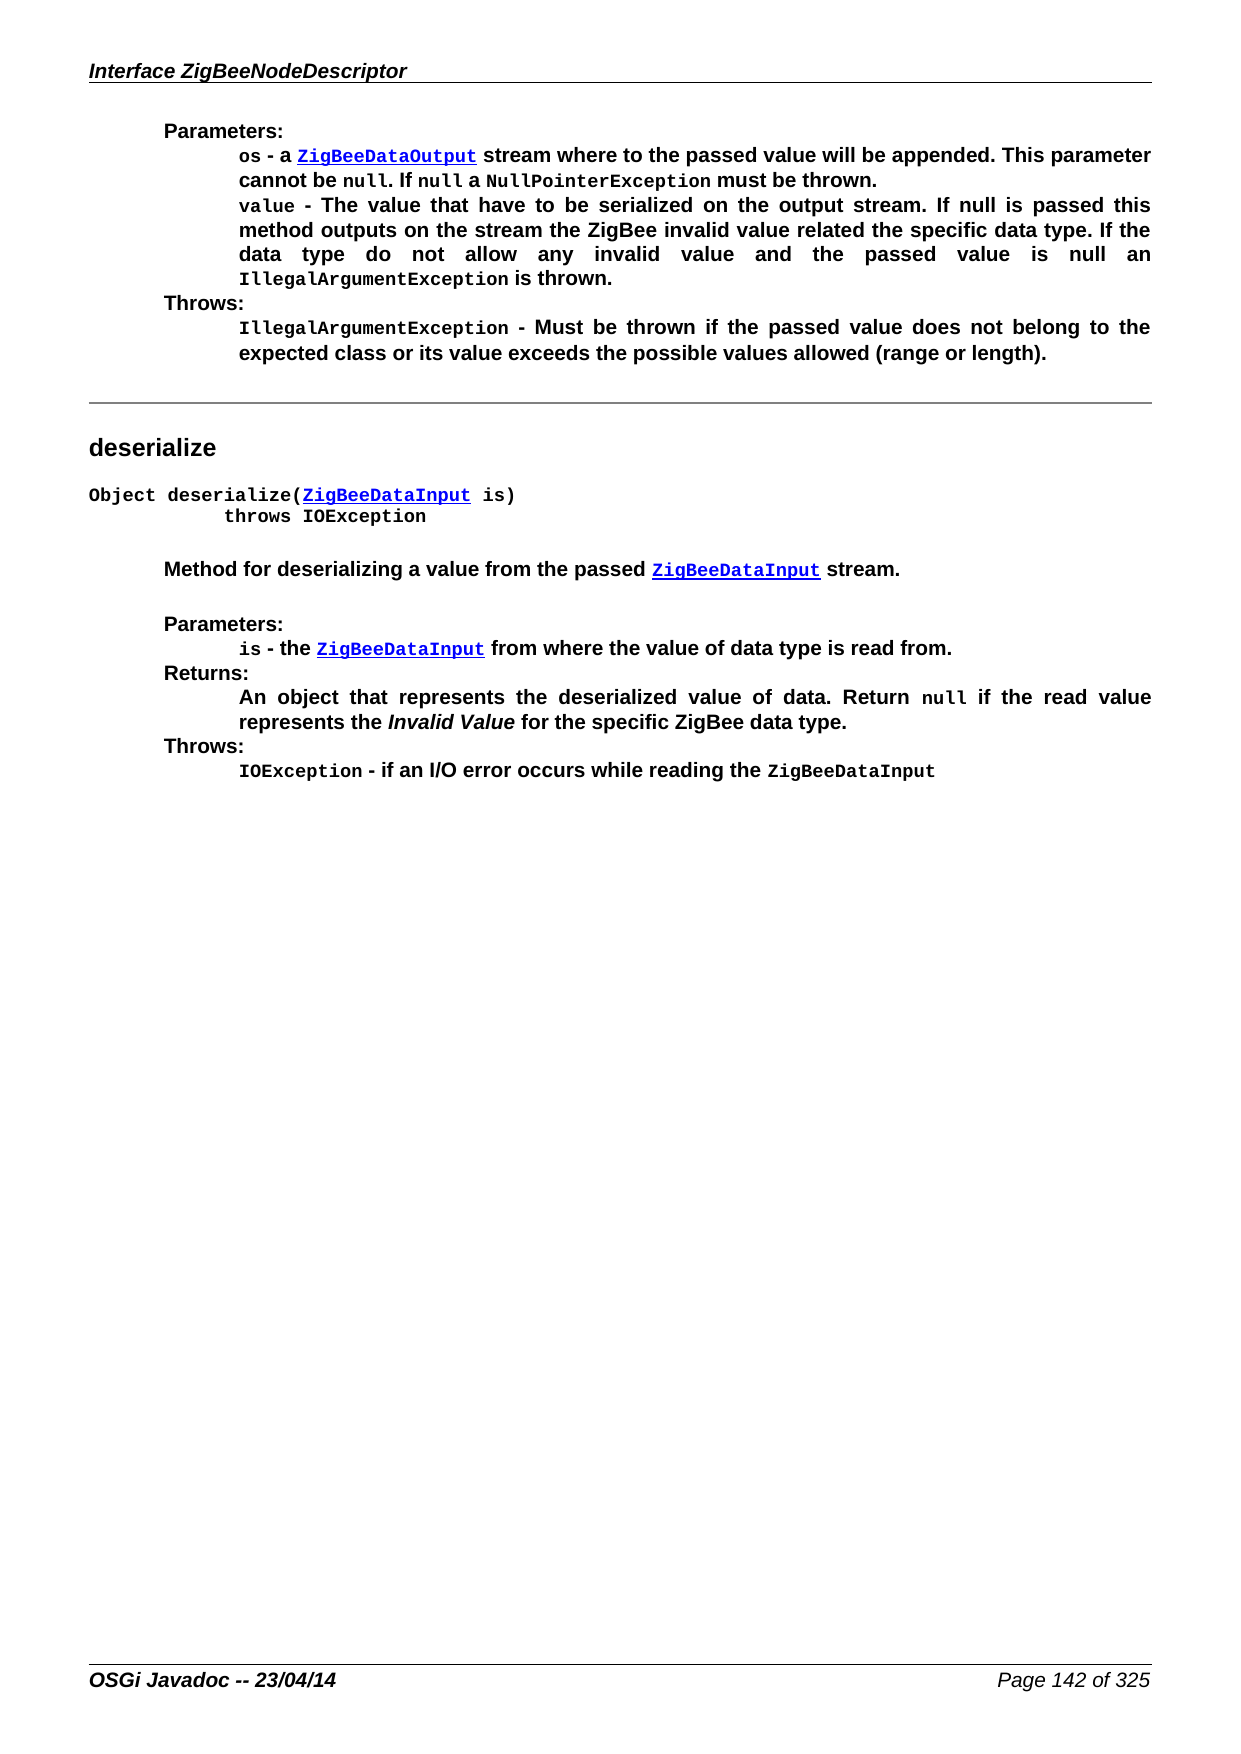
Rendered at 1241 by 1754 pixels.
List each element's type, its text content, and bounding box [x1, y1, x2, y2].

text value - The value that have to be serialized on the output stream. If null is passed this method outputs on the stream the ZigBee invalid value related the specific data type. If the data type do not allow any invalid value and the passed value is null an IllegalArgumentException is thrown. [238, 193, 1152, 291]
text Parameters: [163, 611, 1152, 635]
text Method for deserializing a value from the passed ZigBeeDataInput stream. [163, 557, 1152, 582]
text IllegalArgumentException - Must be thrown if the passed value does not belong to the expected class or its value exceeds the possible values allowed (range or length). [238, 315, 1152, 364]
text Throws: [163, 291, 1152, 315]
text Parameters: [163, 118, 1152, 142]
text Object deserialize(ZigBeeDataInput is) throws IOException [88, 485, 1152, 528]
text An object that represents the deserialized value of data. Return null if the read value represents the Invalid Value for the specific ZigBee data type. [238, 684, 1152, 734]
text Returns: [163, 661, 1152, 684]
subtitle deserialize [88, 432, 1152, 461]
text os - a ZigBeeDataOutput stream where to the passed value will be appended. This parameter cannot be null. If null a NullPointerException must be thrown. [238, 142, 1152, 193]
text Throws: [163, 734, 1152, 758]
text IOException - if an I/O error occurs while reading the ZigBeeDataInput [238, 758, 1152, 783]
text is - the ZigBeeDataInput from where the value of data type is read from. [238, 635, 1152, 661]
